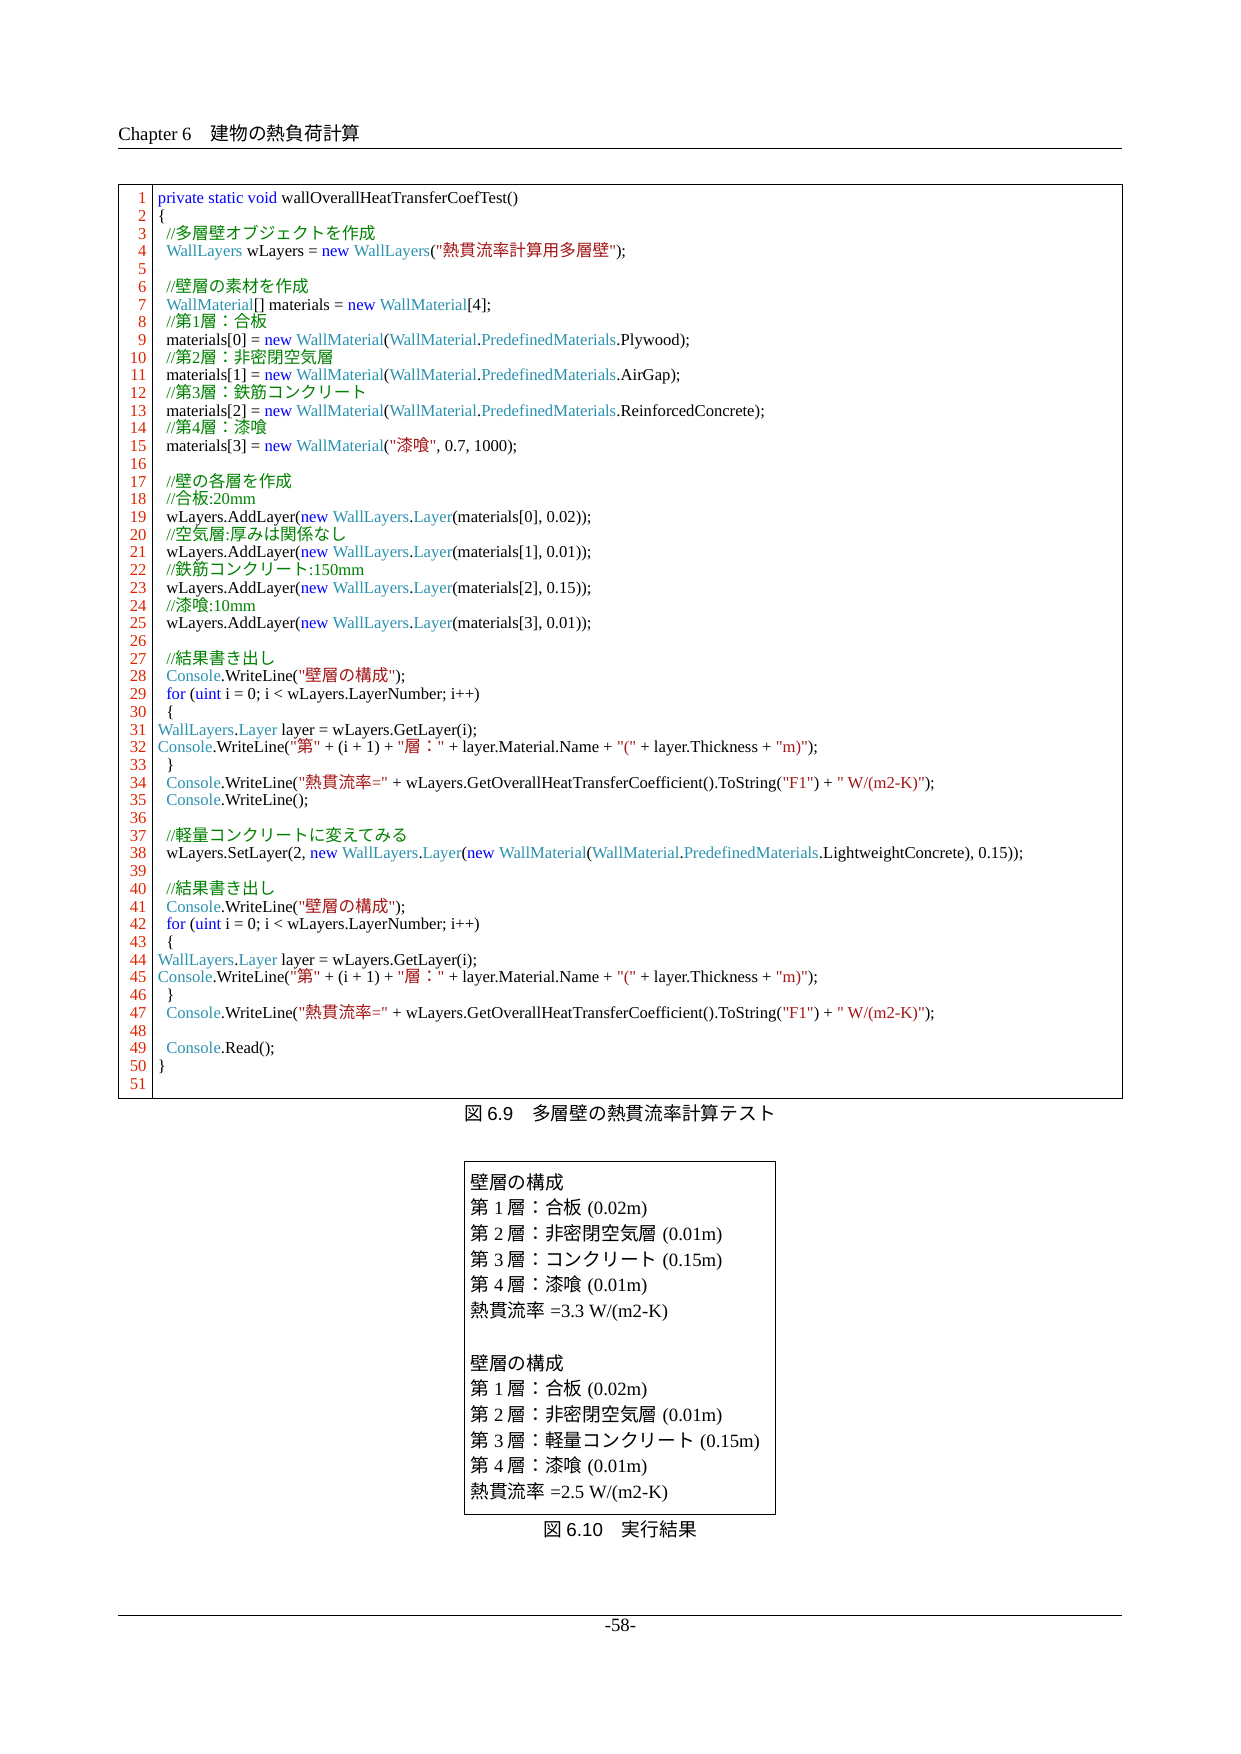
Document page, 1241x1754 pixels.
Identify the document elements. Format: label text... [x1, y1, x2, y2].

text 図6.9 多層壁の熱貫流率計算テスト [118, 1099, 1122, 1126]
table_header 1 2 3 4 5 6 7 8 9 10 11 12 13 14 15 16 17 18 19 20 21 22 23 24 25 26 27 28 29 30 31 32 33 34 35 36 37 38 39 40 41 42 43 44 45 46 47 48 49 50 51 [119, 185, 152, 1098]
table_header private static void wallOverallHeatTransferCoefTest() { //多層壁オブジェクトを作成 WallLayers wLayers = new WallLayers("熱貫流率計算用多層壁"); //壁層の素材を作成 WallMaterial[] materials = new WallMaterial[4]; //第1層：合板 materials[0] = new WallMaterial(WallMaterial.PredefinedMaterials.Plywood); //第2層：非密閉空気層 materials[1] = new WallMaterial(WallMaterial.PredefinedMaterials.AirGap); //第3層：鉄筋コンクリート materials[2] = new WallMaterial(WallMaterial.PredefinedMaterials.ReinforcedConcrete); //第4層：漆喰 materials[3] = new WallMaterial("漆喰", 0.7, 1000); //壁の各層を作成 //合板:20mm wLayers.AddLayer(new WallLayers.Layer(materials[0], 0.02)); //空気層:厚みは関係なし wLayers.AddLayer(new WallLayers.Layer(materials[1], 0.01)); //鉄筋コンクリート:150mm wLayers.AddLayer(new WallLayers.Layer(materials[2], 0.15)); //漆喰:10mm wLayers.AddLayer(new WallLayers.Layer(materials[3], 0.01)); //結果書き出し Console.WriteLine("壁層の構成"); for (uint i = 0; i < wLayers.LayerNumber; i++) { WallLayers.Layer layer = wLayers.GetLayer(i); Console.WriteLine("第" + (i + 1) + "層：" + layer.Material.Name + "(" + layer.Thickness + "m)"); } Console.WriteLine("熱貫流率=" + wLayers.GetOverallHeatTransferCoefficient().ToString("F1") + " W/(m2-K)"); Console.WriteLine(); //軽量コンクリートに変えてみる wLayers.SetLayer(2, new WallLayers.Layer(new WallMaterial(WallMaterial.PredefinedMaterials.LightweightConcrete), 0.15)); //結果書き出し Console.WriteLine("壁層の構成"); for (uint i = 0; i < wLayers.LayerNumber; i++) { WallLayers.Layer layer = wLayers.GetLayer(i); Console.WriteLine("第" + (i + 1) + "層：" + layer.Material.Name + "(" + layer.Thickness + "m)"); } Console.WriteLine("熱貫流率=" + wLayers.GetOverallHeatTransferCoefficient().ToString("F1") + " W/(m2-K)"); Console.Read(); } [153, 185, 1122, 1098]
text 図6.10 実行結果 [118, 1150, 1122, 1542]
